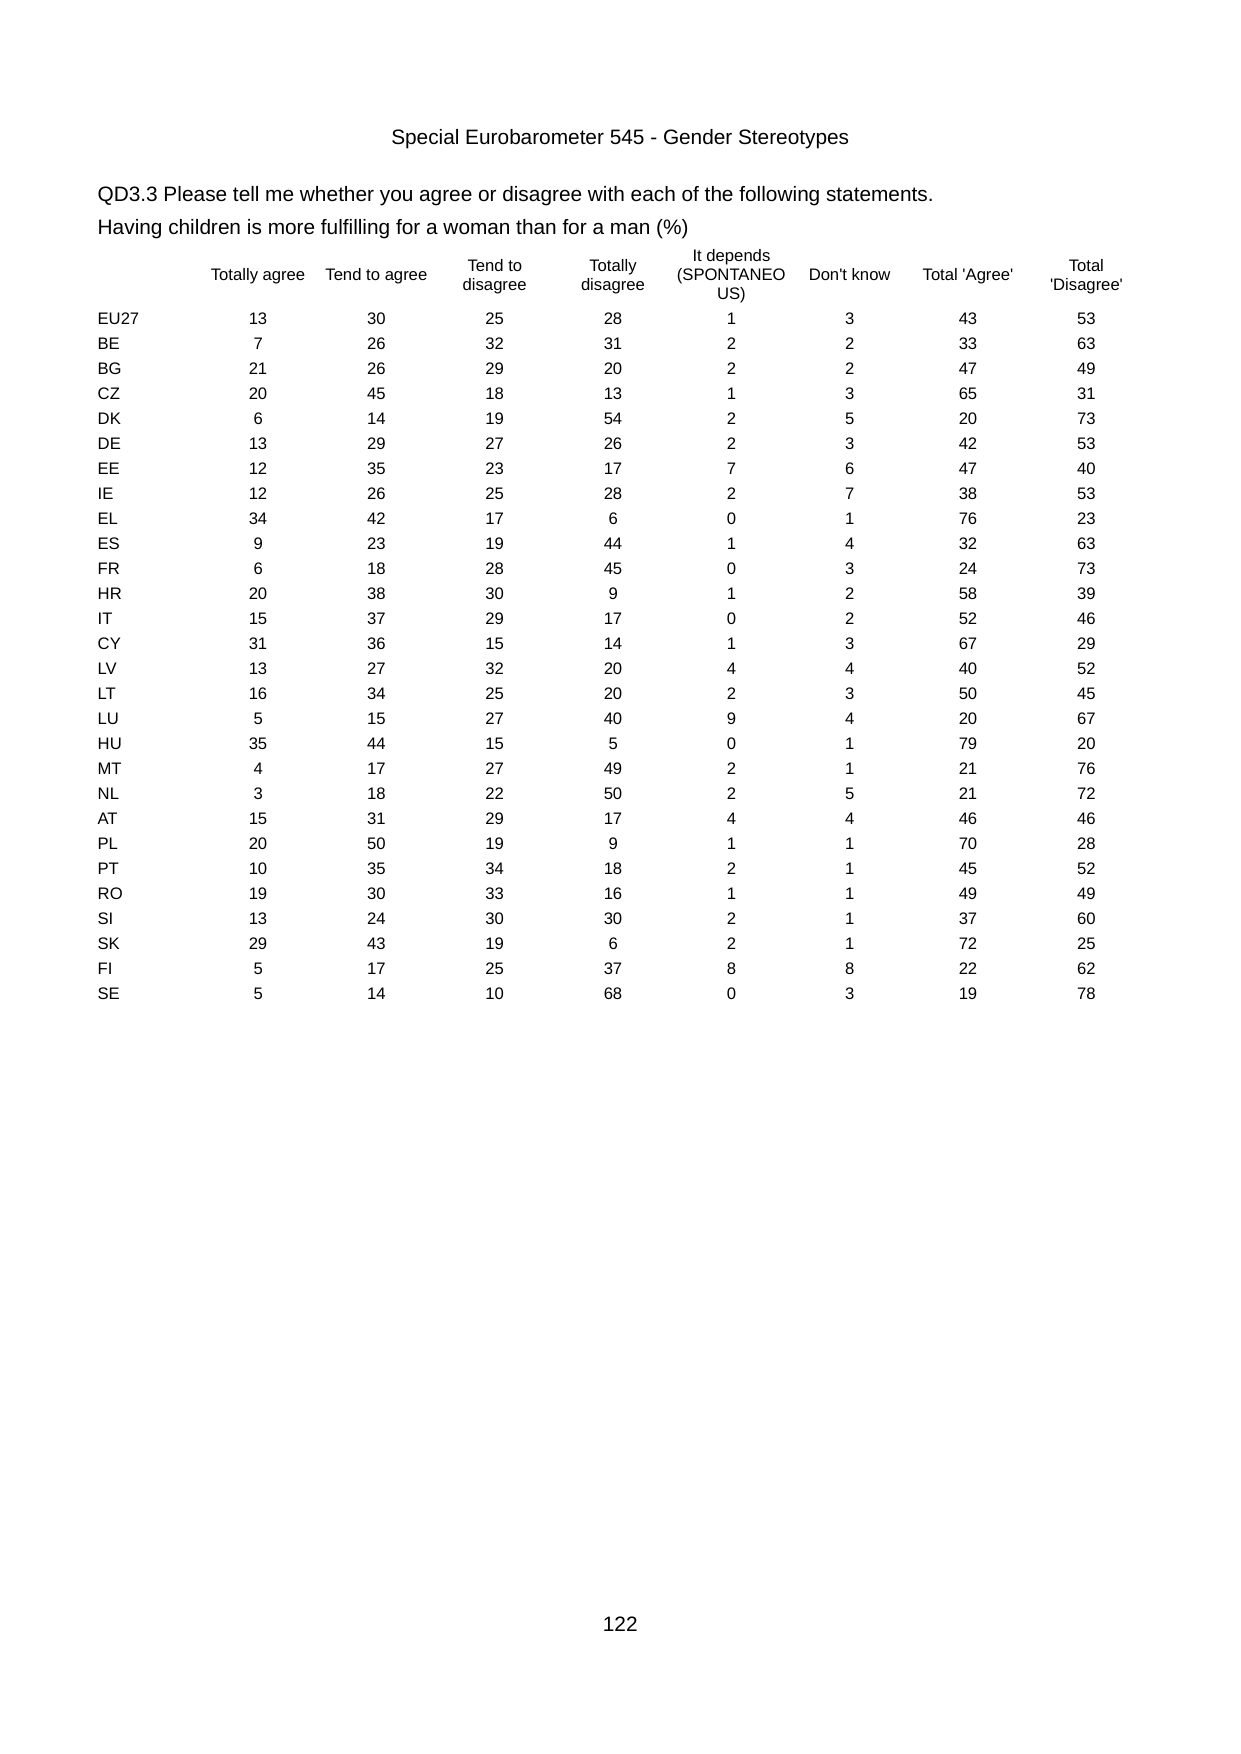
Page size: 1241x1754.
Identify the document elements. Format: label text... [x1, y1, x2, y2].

table_cell 49 [1027, 881, 1145, 906]
table_cell LU [95, 706, 199, 731]
table_cell 3 [790, 431, 909, 456]
table_cell 1 [790, 831, 909, 856]
table_cell SK [95, 931, 199, 956]
table_cell 1 [790, 756, 909, 781]
table_cell EU27 [95, 306, 199, 331]
table_cell 20 [199, 581, 317, 606]
table_cell 50 [317, 831, 435, 856]
table_cell 21 [909, 781, 1027, 806]
table_cell 6 [199, 406, 317, 431]
table_cell 34 [317, 681, 435, 706]
table_cell 20 [199, 831, 317, 856]
table_cell 49 [909, 881, 1027, 906]
table_cell Total 'Agree' [909, 243, 1027, 306]
table_cell 9 [554, 581, 672, 606]
table_cell 3 [790, 631, 909, 656]
table_cell SE [95, 981, 199, 1006]
table_cell 1 [790, 906, 909, 931]
table_cell 19 [435, 531, 554, 556]
table_cell 8 [672, 956, 790, 981]
table_cell 72 [1027, 781, 1145, 806]
table_cell 19 [909, 981, 1027, 1006]
table_cell 10 [199, 856, 317, 881]
table_cell 76 [909, 506, 1027, 531]
table_cell 26 [317, 356, 435, 381]
table_cell 7 [790, 481, 909, 506]
table_cell 33 [435, 881, 554, 906]
table_cell 14 [317, 406, 435, 431]
table_cell 47 [909, 456, 1027, 481]
table_cell 21 [909, 756, 1027, 781]
table_cell 15 [435, 731, 554, 756]
table_cell 53 [1027, 431, 1145, 456]
table_cell 2 [790, 581, 909, 606]
table_cell 1 [790, 731, 909, 756]
table_cell 18 [435, 381, 554, 406]
table_cell 30 [435, 906, 554, 931]
table_cell 3 [790, 306, 909, 331]
table_cell 26 [317, 331, 435, 356]
table_cell 20 [909, 706, 1027, 731]
table_cell 46 [909, 806, 1027, 831]
table_cell 19 [435, 406, 554, 431]
table_cell 16 [199, 681, 317, 706]
table_cell 17 [317, 956, 435, 981]
table_cell 33 [909, 331, 1027, 356]
table_cell 20 [554, 681, 672, 706]
table_cell 18 [554, 856, 672, 881]
table_cell 70 [909, 831, 1027, 856]
table_cell 49 [554, 756, 672, 781]
table_cell 15 [199, 806, 317, 831]
table_cell 29 [435, 606, 554, 631]
table_cell 4 [790, 656, 909, 681]
table_cell 14 [554, 631, 672, 656]
table_cell 9 [199, 531, 317, 556]
table_cell 37 [909, 906, 1027, 931]
table_cell 27 [317, 656, 435, 681]
table_cell 36 [317, 631, 435, 656]
table_cell BG [95, 356, 199, 381]
table_cell IE [95, 481, 199, 506]
table_cell 17 [554, 456, 672, 481]
table_cell 29 [317, 431, 435, 456]
table_cell 72 [909, 931, 1027, 956]
table_cell 42 [317, 506, 435, 531]
table_cell 12 [199, 456, 317, 481]
table_cell 15 [435, 631, 554, 656]
table_cell 31 [1027, 381, 1145, 406]
table_cell 5 [199, 981, 317, 1006]
table_cell 15 [317, 706, 435, 731]
table_cell 1 [672, 306, 790, 331]
table_cell 8 [790, 956, 909, 981]
table_cell Totally disagree [554, 243, 672, 306]
table_cell 2 [672, 681, 790, 706]
table_cell 0 [672, 606, 790, 631]
table_cell 78 [1027, 981, 1145, 1006]
table_cell 14 [317, 981, 435, 1006]
table_cell 3 [790, 381, 909, 406]
table_cell 2 [672, 906, 790, 931]
table_cell 1 [672, 881, 790, 906]
table_cell 30 [317, 881, 435, 906]
table_cell 32 [435, 656, 554, 681]
table_cell MT [95, 756, 199, 781]
table_cell 29 [435, 356, 554, 381]
table_cell 2 [790, 606, 909, 631]
table_cell 2 [790, 356, 909, 381]
table_cell 3 [790, 681, 909, 706]
table_cell 76 [1027, 756, 1145, 781]
table_cell 58 [909, 581, 1027, 606]
table_cell 28 [554, 306, 672, 331]
table_cell LV [95, 656, 199, 681]
table_cell LT [95, 681, 199, 706]
table_cell 37 [554, 956, 672, 981]
table_cell 43 [909, 306, 1027, 331]
table_cell 26 [554, 431, 672, 456]
table_cell 32 [435, 331, 554, 356]
table_cell DK [95, 406, 199, 431]
table_cell 50 [909, 681, 1027, 706]
table_cell 37 [317, 606, 435, 631]
table_cell 25 [435, 306, 554, 331]
table_cell 67 [909, 631, 1027, 656]
table_cell EE [95, 456, 199, 481]
table_cell 28 [435, 556, 554, 581]
table_cell 2 [672, 356, 790, 381]
table_cell 16 [554, 881, 672, 906]
table_cell 25 [435, 481, 554, 506]
table_cell 31 [554, 331, 672, 356]
table_cell 7 [672, 456, 790, 481]
table_cell 1 [790, 931, 909, 956]
table_cell 34 [435, 856, 554, 881]
table_cell 32 [909, 531, 1027, 556]
table_cell 49 [1027, 356, 1145, 381]
table_cell 2 [672, 431, 790, 456]
table_cell 35 [199, 731, 317, 756]
table_cell 21 [199, 356, 317, 381]
table_cell 73 [1027, 406, 1145, 431]
table_cell 4 [672, 656, 790, 681]
table_cell 19 [435, 831, 554, 856]
table_cell 0 [672, 506, 790, 531]
table_cell 3 [199, 781, 317, 806]
table_cell 5 [199, 706, 317, 731]
table_cell 39 [1027, 581, 1145, 606]
table_cell 30 [554, 906, 672, 931]
table_cell 79 [909, 731, 1027, 756]
table_cell 2 [672, 781, 790, 806]
table_cell 7 [199, 331, 317, 356]
table_cell 45 [1027, 681, 1145, 706]
table_cell 22 [909, 956, 1027, 981]
table_cell 38 [317, 581, 435, 606]
table_cell 17 [554, 806, 672, 831]
table_cell 17 [435, 506, 554, 531]
table_cell 2 [672, 756, 790, 781]
table_cell DE [95, 431, 199, 456]
table_cell 26 [317, 481, 435, 506]
table_cell 2 [790, 331, 909, 356]
table_cell 20 [909, 406, 1027, 431]
table_cell 9 [554, 831, 672, 856]
table_cell HR [95, 581, 199, 606]
table_cell 17 [554, 606, 672, 631]
table_cell 2 [672, 856, 790, 881]
table_cell 31 [199, 631, 317, 656]
table_cell Total 'Disagree' [1027, 243, 1145, 306]
table_cell 52 [1027, 656, 1145, 681]
table_cell 47 [909, 356, 1027, 381]
table_cell 4 [672, 806, 790, 831]
table_cell 20 [554, 356, 672, 381]
table_cell 35 [317, 856, 435, 881]
table_cell 52 [1027, 856, 1145, 881]
table_cell 15 [199, 606, 317, 631]
table_cell 29 [199, 931, 317, 956]
table_cell 44 [554, 531, 672, 556]
table_cell 17 [317, 756, 435, 781]
table_cell NL [95, 781, 199, 806]
table_cell 45 [554, 556, 672, 581]
table_cell 3 [790, 981, 909, 1006]
table_cell 13 [199, 656, 317, 681]
table_cell 27 [435, 706, 554, 731]
table_cell 54 [554, 406, 672, 431]
table_cell 2 [672, 331, 790, 356]
table_cell 1 [672, 831, 790, 856]
table_cell 1 [672, 531, 790, 556]
table_cell 2 [672, 931, 790, 956]
table_cell 34 [199, 506, 317, 531]
table_cell 24 [909, 556, 1027, 581]
table_cell 6 [554, 931, 672, 956]
table_cell 25 [1027, 931, 1145, 956]
table_cell Tend to agree [317, 243, 435, 306]
table_cell Having children is more fulfilling for a woman than for a man (%) [95, 210, 1145, 243]
table_cell 2 [672, 406, 790, 431]
table_cell 68 [554, 981, 672, 1006]
table_cell 0 [672, 731, 790, 756]
table_cell PT [95, 856, 199, 881]
table_cell 25 [435, 956, 554, 981]
table_cell PL [95, 831, 199, 856]
table_cell 1 [790, 881, 909, 906]
table_cell 25 [435, 681, 554, 706]
table_cell 42 [909, 431, 1027, 456]
table_cell [95, 243, 199, 306]
table_cell 2 [672, 481, 790, 506]
table_cell 6 [790, 456, 909, 481]
table_cell FI [95, 956, 199, 981]
table_cell 1 [672, 581, 790, 606]
table_cell 63 [1027, 331, 1145, 356]
table_cell Totally agree [199, 243, 317, 306]
table_cell 19 [199, 881, 317, 906]
table_cell 1 [672, 381, 790, 406]
table_cell Don't know [790, 243, 909, 306]
table_cell IT [95, 606, 199, 631]
table_cell 73 [1027, 556, 1145, 581]
table_cell 31 [317, 806, 435, 831]
table_cell Tend to disagree [435, 243, 554, 306]
table_cell EL [95, 506, 199, 531]
table_cell 4 [790, 806, 909, 831]
table_cell 19 [435, 931, 554, 956]
table_cell 45 [909, 856, 1027, 881]
table_cell 22 [435, 781, 554, 806]
table_cell BE [95, 331, 199, 356]
table_cell AT [95, 806, 199, 831]
table_cell 23 [317, 531, 435, 556]
table_cell 3 [790, 556, 909, 581]
table_cell It depends (SPONTANEOUS) [672, 243, 790, 306]
table_cell 6 [554, 506, 672, 531]
table_cell 9 [672, 706, 790, 731]
table_cell SI [95, 906, 199, 931]
table_cell 43 [317, 931, 435, 956]
table_cell 1 [790, 856, 909, 881]
table_cell 29 [435, 806, 554, 831]
table_cell 4 [790, 706, 909, 731]
table_cell 13 [554, 381, 672, 406]
table_cell 28 [1027, 831, 1145, 856]
table_cell 52 [909, 606, 1027, 631]
table_cell 1 [672, 631, 790, 656]
table_cell ES [95, 531, 199, 556]
table_cell 18 [317, 556, 435, 581]
table_cell 40 [1027, 456, 1145, 481]
table_cell 62 [1027, 956, 1145, 981]
table_cell 44 [317, 731, 435, 756]
table_cell 4 [199, 756, 317, 781]
table_cell 18 [317, 781, 435, 806]
table_cell 46 [1027, 606, 1145, 631]
table_cell 1 [790, 506, 909, 531]
table_cell 0 [672, 981, 790, 1006]
table_cell 38 [909, 481, 1027, 506]
table_cell 67 [1027, 706, 1145, 731]
table_cell 50 [554, 781, 672, 806]
table_cell 12 [199, 481, 317, 506]
table_cell CY [95, 631, 199, 656]
table_cell 6 [199, 556, 317, 581]
table_cell 29 [1027, 631, 1145, 656]
table_cell 5 [790, 781, 909, 806]
table_cell 10 [435, 981, 554, 1006]
table_cell 5 [199, 956, 317, 981]
table_cell 30 [317, 306, 435, 331]
table_cell HU [95, 731, 199, 756]
table_cell FR [95, 556, 199, 581]
table_cell 63 [1027, 531, 1145, 556]
table_cell 46 [1027, 806, 1145, 831]
table_cell 40 [909, 656, 1027, 681]
table_cell 65 [909, 381, 1027, 406]
table_cell 53 [1027, 306, 1145, 331]
table_cell 60 [1027, 906, 1145, 931]
table_cell 40 [554, 706, 672, 731]
table_header QD3.3 Please tell me whether you agree or disagree with each of the following statements. [95, 178, 1145, 210]
table_cell 24 [317, 906, 435, 931]
table_cell 23 [1027, 506, 1145, 531]
table_cell 23 [435, 456, 554, 481]
table_cell 13 [199, 431, 317, 456]
table_cell 20 [199, 381, 317, 406]
table_cell 13 [199, 306, 317, 331]
table_cell 53 [1027, 481, 1145, 506]
table_cell CZ [95, 381, 199, 406]
table_cell 35 [317, 456, 435, 481]
table_cell 13 [199, 906, 317, 931]
table_cell 27 [435, 431, 554, 456]
table_cell 27 [435, 756, 554, 781]
table_cell 4 [790, 531, 909, 556]
table_cell 28 [554, 481, 672, 506]
table_cell RO [95, 881, 199, 906]
table_cell 30 [435, 581, 554, 606]
table_cell 5 [790, 406, 909, 431]
table_cell 20 [554, 656, 672, 681]
table_cell 5 [554, 731, 672, 756]
table_cell 0 [672, 556, 790, 581]
table_cell 20 [1027, 731, 1145, 756]
table_cell 45 [317, 381, 435, 406]
